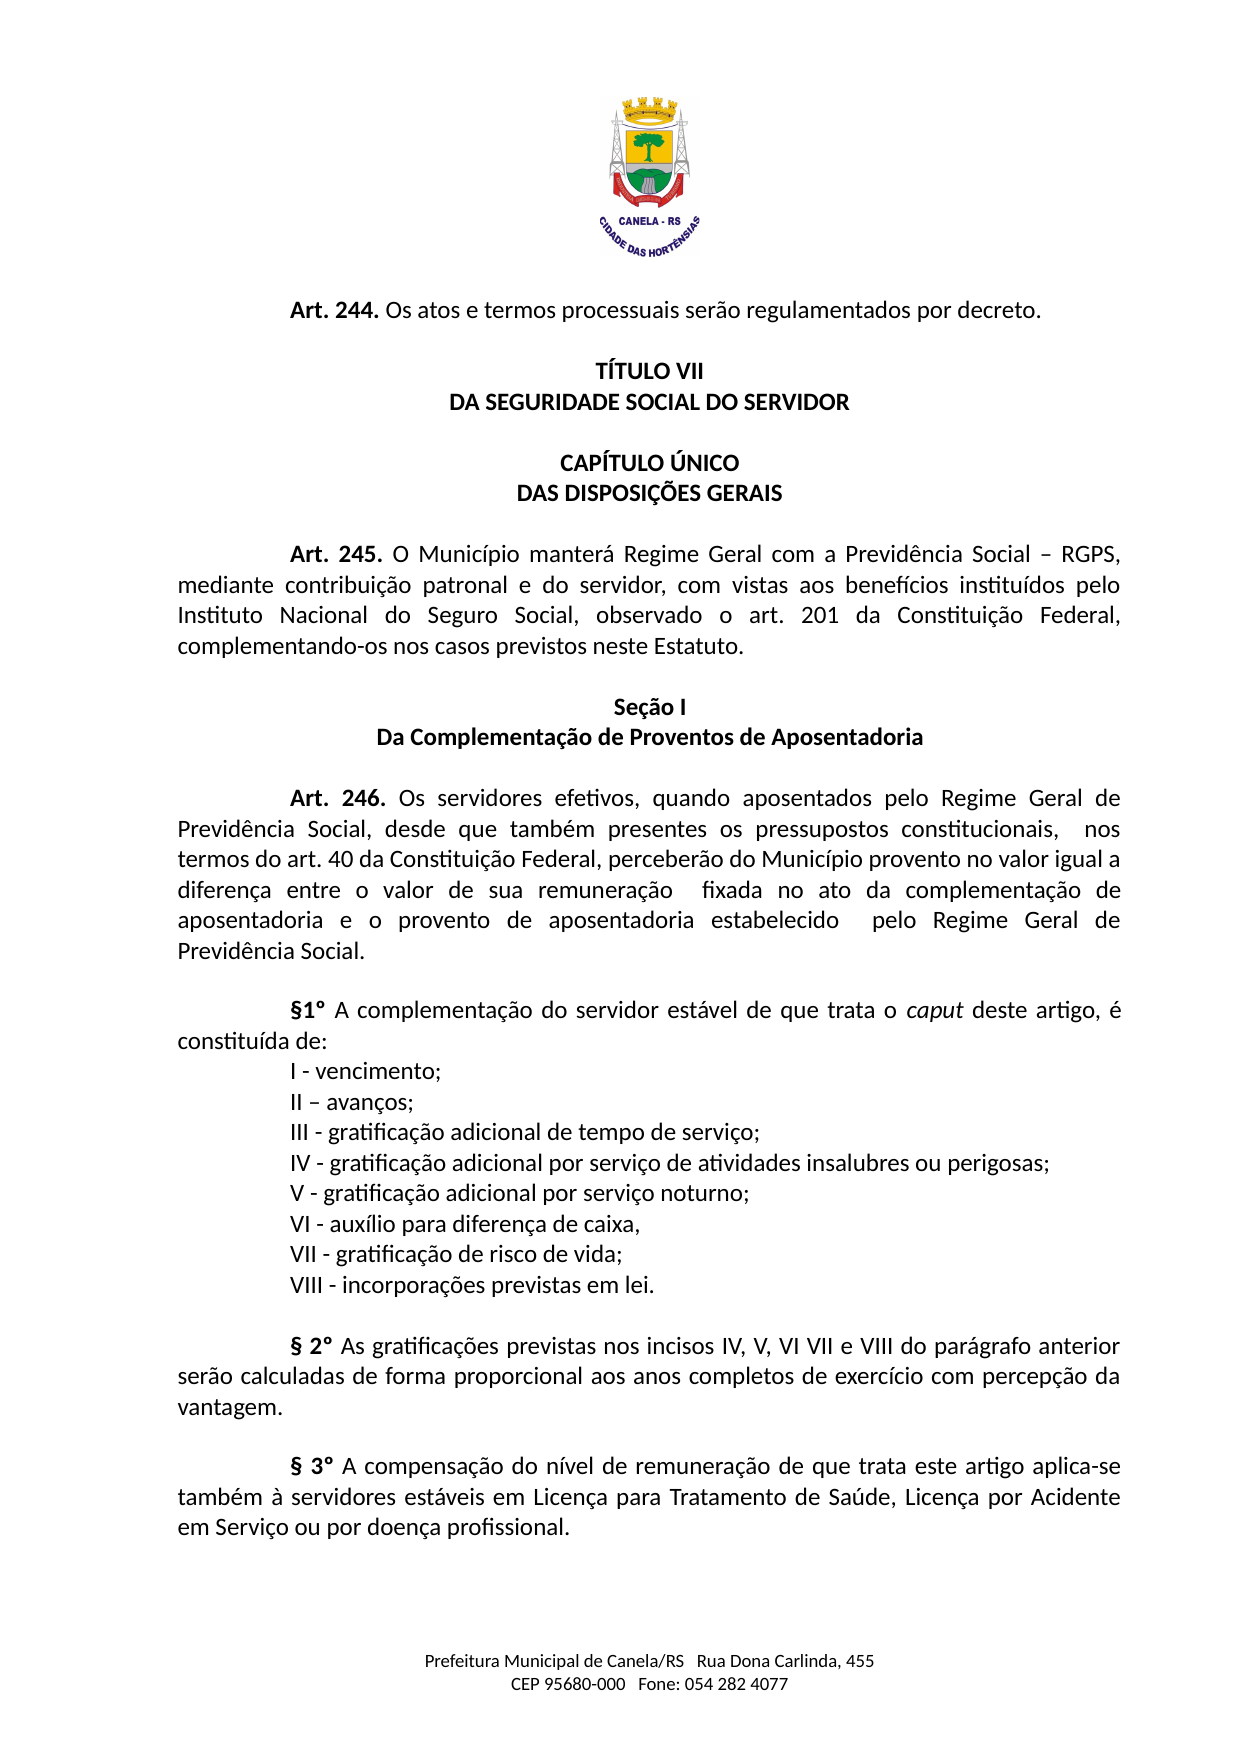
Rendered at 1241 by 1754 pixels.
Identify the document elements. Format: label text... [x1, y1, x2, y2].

text Da Complementação de Proventos de Aposentadoria [177, 721, 1122, 752]
text § 2º As gratificações previstas nos incisos IV, V, VI VII e VIII do parágrafo anterior serão calculadas de forma proporcional aos anos completos de exercício com percepção da vantagem. [177, 1330, 1122, 1422]
picture [600, 97, 700, 257]
text I - vencimento; [177, 1055, 1122, 1086]
subtitle DAS DISPOSIÇÕES GERAIS [177, 477, 1122, 508]
text Art. 245. O Município manterá Regime Geral com a Previdência Social – RGPS, mediante contribuição patronal e do servidor, com vistas aos benefícios instituídos pelo Instituto Nacional do Seguro Social, observado o art. 201 da Constituição Federal, complementando-os nos casos previstos neste Estatuto. [177, 538, 1122, 660]
text VII - gratificação de risco de vida; [177, 1238, 1122, 1269]
text V - gratificação adicional por serviço noturno; [177, 1177, 1122, 1208]
text §1º A complementação do servidor estável de que trata o caput deste artigo, é constituída de: [177, 994, 1122, 1055]
text IV - gratificação adicional por serviço de atividades insalubres ou perigosas; [177, 1147, 1122, 1177]
text Art. 246. Os servidores efetivos, quando aposentados pelo Regime Geral de Previdência Social, desde que também presentes os pressupostos constitucionais, nos termos do art. 40 da Constituição Federal, perceberão do Município provento no valor igual a diferença entre o valor de sua remuneração fixada no ato da complementação de aposentadoria e o provento de aposentadoria estabelecido pelo Regime Geral de Previdência Social. [177, 782, 1122, 966]
text Seção I [177, 691, 1122, 721]
text VIII - incorporações previstas em lei. [177, 1269, 1122, 1299]
text § 3º A compensação do nível de remuneração de que trata este artigo aplica-se também à servidores estáveis em Licença para Tratamento de Saúde, Licença por Acidente em Serviço ou por doença profissional. [177, 1450, 1122, 1542]
subtitle DA SEGURIDADE SOCIAL DO SERVIDOR [177, 386, 1122, 416]
text TÍTULO VII [177, 355, 1122, 386]
text III - gratificação adicional de tempo de serviço; [177, 1116, 1122, 1147]
text Art. 244. Os atos e termos processuais serão regulamentados por decreto. [177, 294, 1122, 324]
text VI - auxílio para diferença de caixa, [177, 1208, 1122, 1238]
text II – avanços; [177, 1086, 1122, 1116]
subtitle CAPÍTULO ÚNICO [177, 447, 1122, 477]
